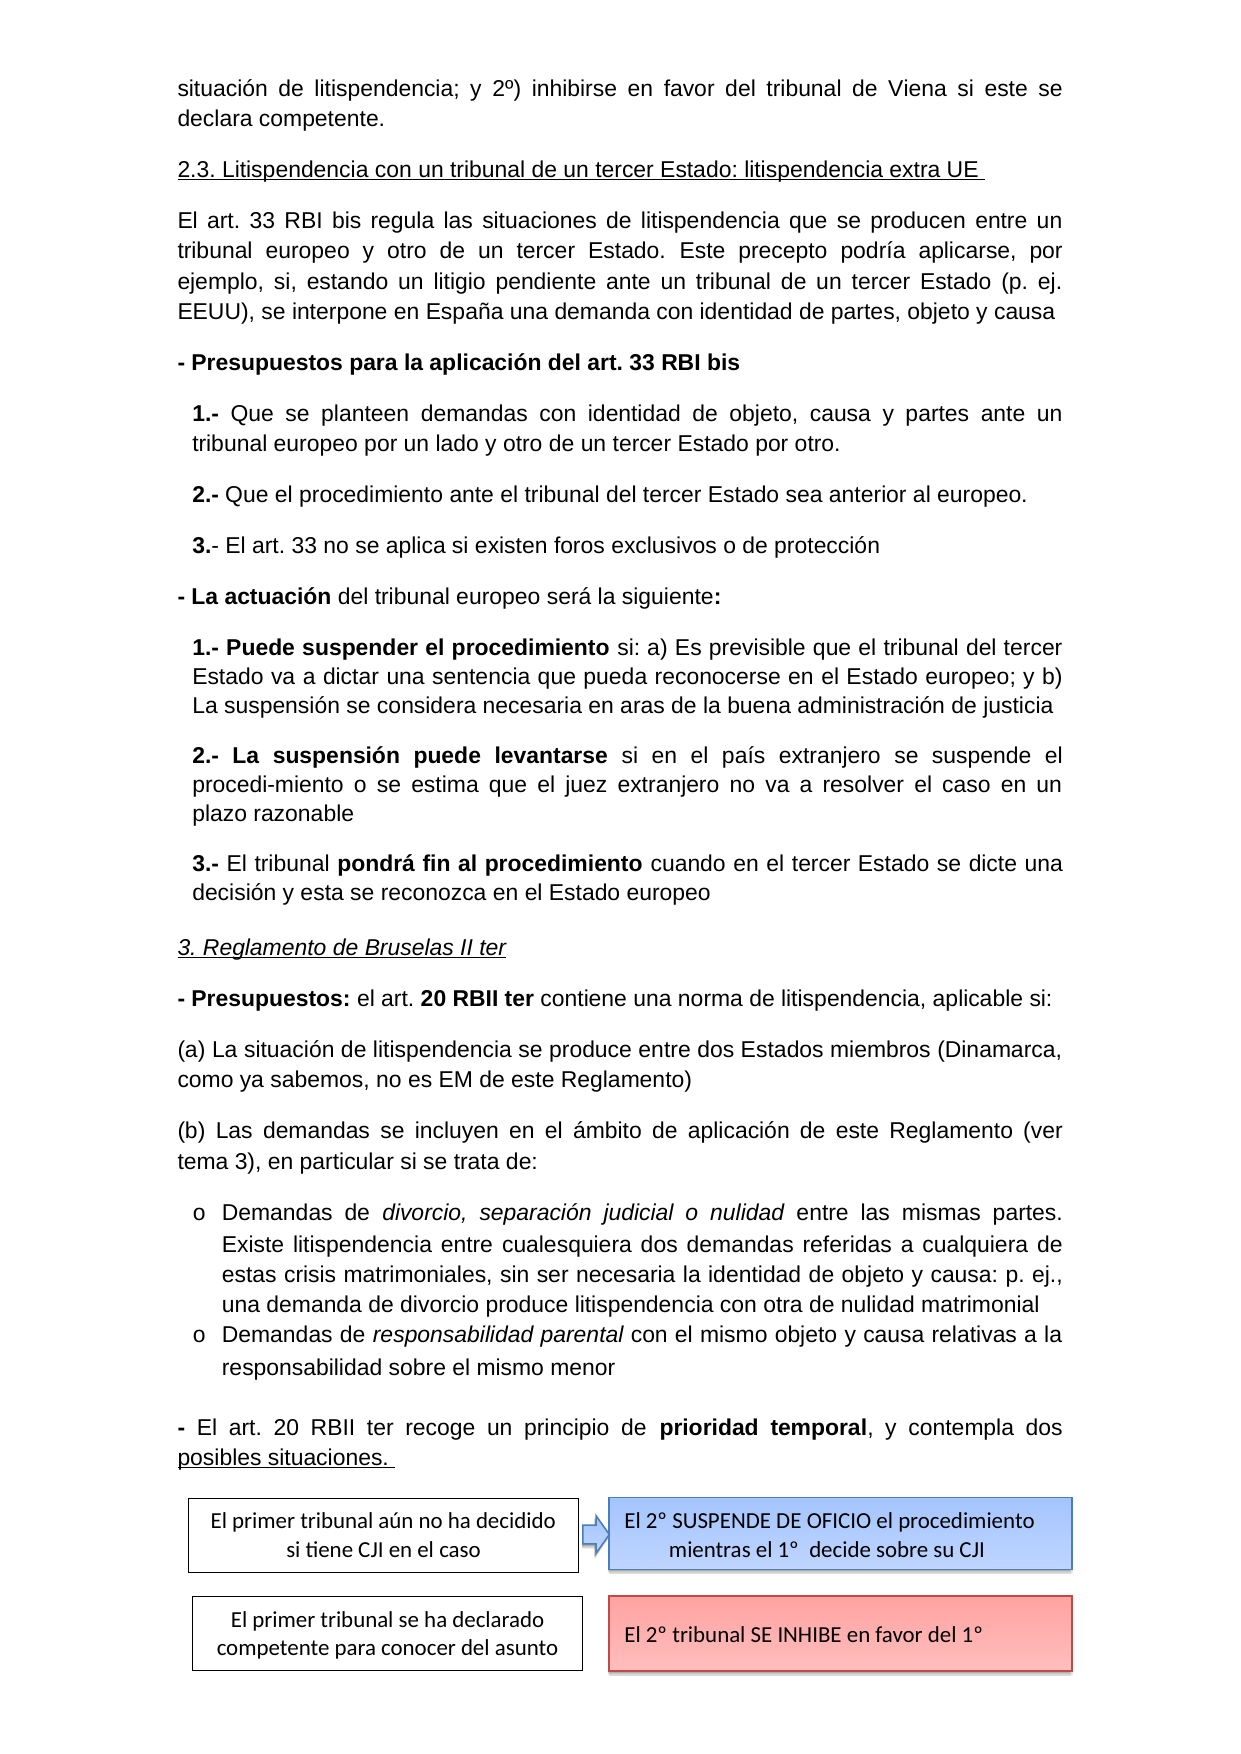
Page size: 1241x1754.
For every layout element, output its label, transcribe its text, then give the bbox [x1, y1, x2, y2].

text 1.- Puede suspender el procedimiento si: a) Es previsible que el tribunal del tercer Estado va a dictar una sentencia que pueda reconocerse en el Estado europeo; y b) La suspensión se considera necesaria en aras de la buena administración de justicia [192, 634, 1063, 719]
list Demandas de responsabilidad parental con el mismo objeto y causa relativas a la responsabilidad sobre el mismo menor [192, 1321, 1063, 1380]
text (b) Las demandas se incluyen en el ámbito de aplicación de este Reglamento (ver tema 3), en particular si se trata de: [177, 1117, 1063, 1174]
text El primer tribunal aún no ha decidido si tiene CJI en el caso [204, 1507, 563, 1563]
text - El art. 20 RBII ter recoge un principio de prioridad temporal, y contempla dos posibles situaciones. [177, 1414, 1063, 1471]
text El primer tribunal se ha declarado competente para conocer del asunto [208, 1605, 567, 1661]
text 3.- El art. 33 no se aplica si existen foros exclusivos o de protección [192, 532, 1063, 559]
text - La actuación del tribunal europeo será la siguiente: [177, 583, 1063, 610]
text - Presupuestos para la aplicación del art. 33 RBI bis [177, 349, 1063, 375]
text El art. 33 RBI bis regula las situaciones de litispendencia que se producen entre un tribunal europeo y otro de un tercer Estado. Este precepto podría aplicarse, por ejemplo, si, estando un litigio pendiente ante un tribunal de un tercer Estado (p. ej. EEUU), se interpone en España una demanda con identidad de partes, objeto y causa [177, 207, 1063, 324]
list Demandas de divorcio, separación judicial o nulidad entre las mismas partes. Existe litispendencia entre cualesquiera dos demandas referidas a cualquiera de estas crisis matrimoniales, sin ser necesaria la identidad de objeto y causa: p. ej., una demanda de divorcio produce litispendencia con otra de nulidad matrimonial [192, 1199, 1063, 1318]
text 3. Reglamento de Bruselas II ter [177, 934, 1063, 960]
text 1.- Que se planteen demandas con identidad de objeto, causa y partes ante un tribunal europeo por un lado y otro de un tercer Estado por otro. [192, 400, 1063, 457]
text 2.3. Litispendencia con un tribunal de un tercer Estado: litispendencia extra UE [177, 156, 1063, 183]
text - Presupuestos: el art. 20 RBII ter contiene una norma de litispendencia, aplicable si: [177, 985, 1063, 1011]
text 2.- La suspensión puede levantarse si en el país extranjero se suspende el procedi-miento o se estima que el juez extranjero no va a resolver el caso en un plazo razonable [192, 742, 1063, 826]
text (a) La situación de litispendencia se produce entre dos Estados miembros (Dinamarca, como ya sabemos, no es EM de este Reglamento) [177, 1036, 1063, 1093]
text situación de litispendencia; y 2º) inhibirse en favor del tribunal de Viena si este se declara competente. [177, 75, 1063, 132]
text 3.- El tribunal pondrá fin al procedimiento cuando en el tercer Estado se dicte una decisión y esta se reconozca en el Estado europeo [192, 850, 1063, 905]
text 2.- Que el procedimiento ante el tribunal del tercer Estado sea anterior al europeo. [192, 481, 1063, 508]
